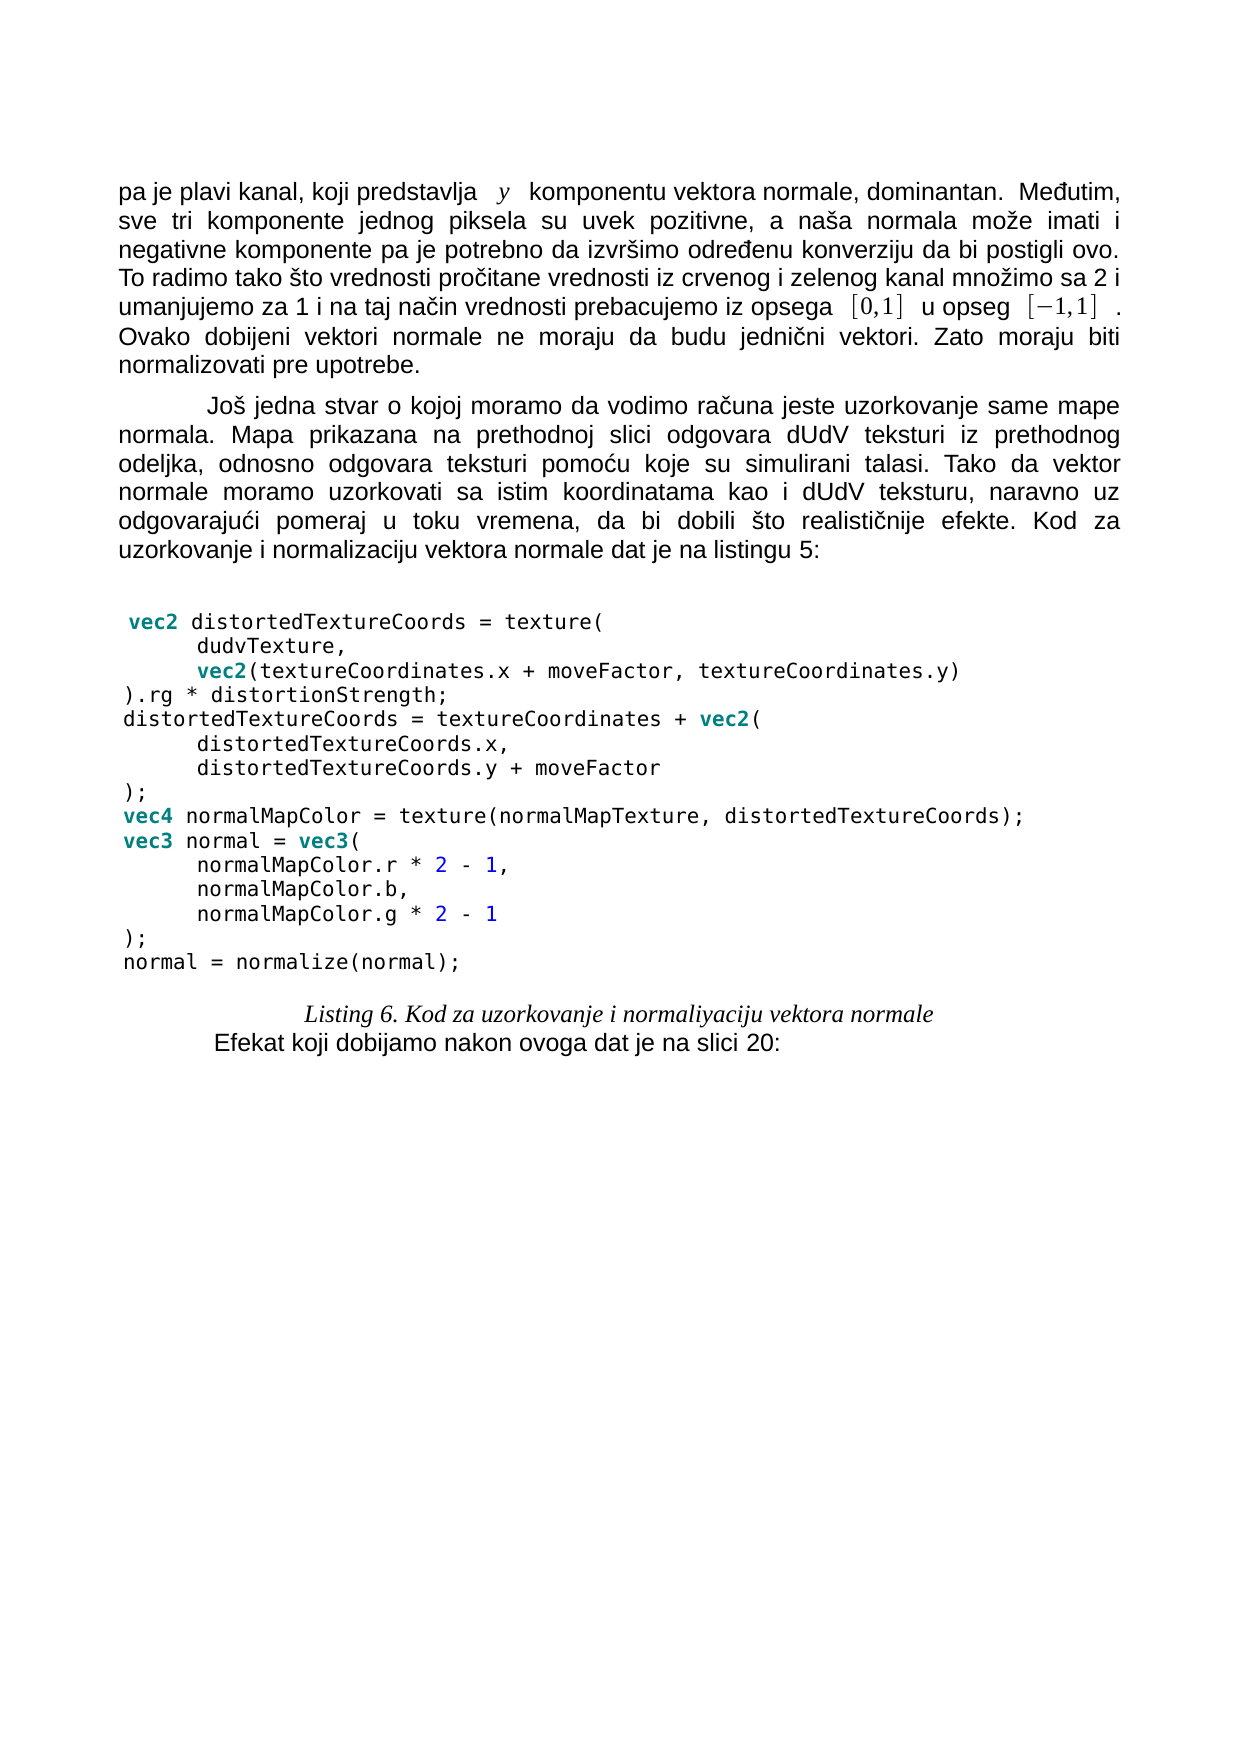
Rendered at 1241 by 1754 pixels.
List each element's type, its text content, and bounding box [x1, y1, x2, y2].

text pa je plavi kanal, koji predstavljakomponentu vektora normale, dominantan. Međutim, sve tri komponente jednog piksela su uvek pozitivne, a naša normala može imati i negativne komponente pa je potrebno da izvršimo određenu konverziju da bi postigli ovo. To radimo tako što vrednosti pročitane vrednosti iz crvenog i zelenog kanal množimo sa 2 i umanjujemo za 1 i na taj način vrednosti prebacujemo iz opsegau opseg. Ovako dobijeni vektori normale ne moraju da budu jednični vektori. Zato moraju biti normalizovati pre upotrebe. [118, 177, 1122, 379]
text Još jedna stvar o kojoj moramo da vodimo računa jeste uzorkovanje same mape normala. Mapa prikazana na prethodnoj slici odgovara dUdV teksturi iz prethodnog odeljka, odnosno odgovara teksturi pomoću koje su simulirani talasi. Tako da vektor normale moramo uzorkovati sa istim koordinatama kao i dUdV teksturu, naravno uz odgovarajući pomeraj u toku vremena, da bi dobili što realističnije efekte. Kod za uzorkovanje i normalizaciju vektora normale dat je na listingu 5: [118, 391, 1122, 564]
list Listing 6. Kod za uzorkovanje i normaliyaciju vektora normale [123, 594, 1117, 1028]
text Efekat koji dobijamo nakon ovoga dat je na slici 20: [118, 576, 1122, 1056]
